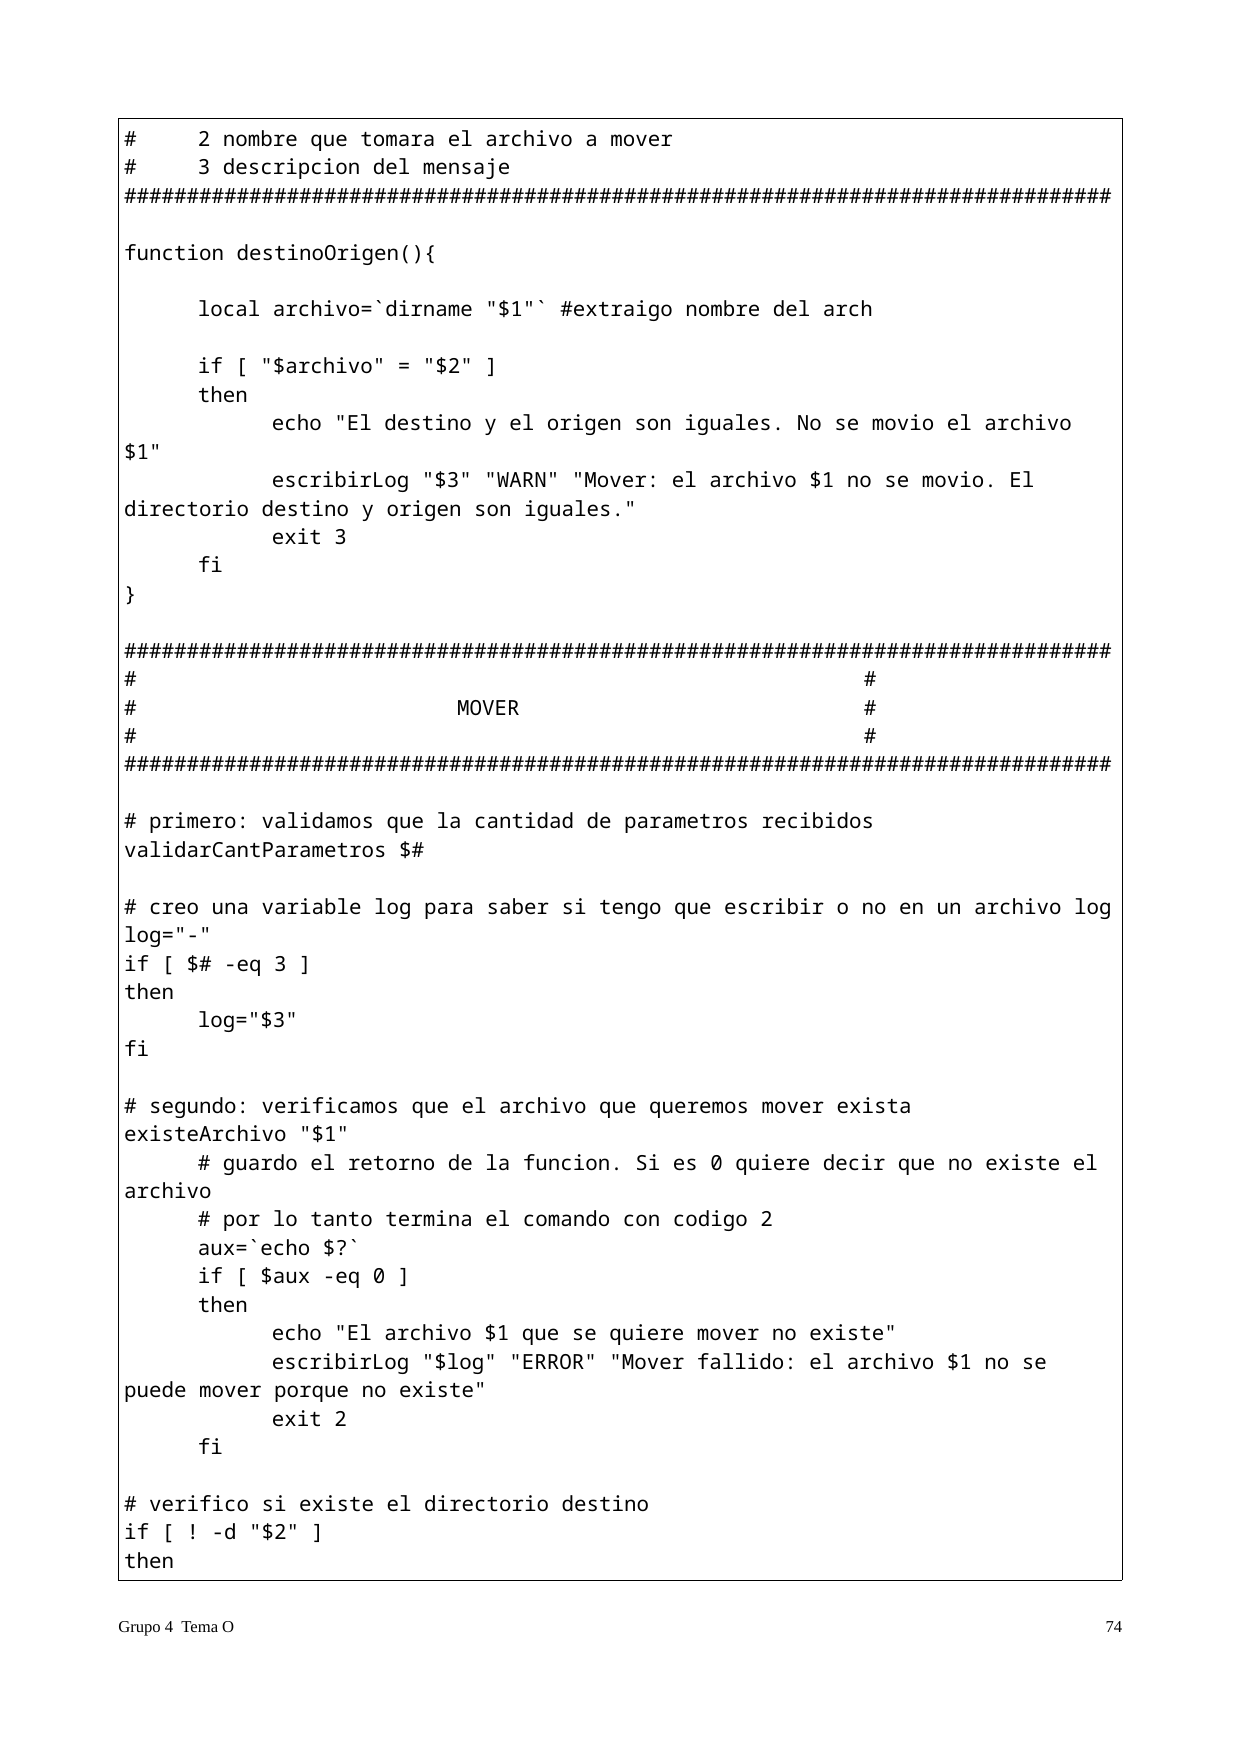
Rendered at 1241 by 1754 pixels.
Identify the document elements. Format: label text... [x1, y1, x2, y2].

table_header # 2 nombre que tomara el archivo a mover # 3 descripcion del mensaje ############################################################################### function destinoOrigen(){ local archivo=`dirname "$1"` #extraigo nombre del arch if [ "$archivo" = "$2" ] then echo "El destino y el origen son iguales. No se movio el archivo $1" escribirLog "$3" "WARN" "Mover: el archivo $1 no se movio. El directorio destino y origen son iguales." exit 3 fi } ############################################################################### # # # MOVER # # # ############################################################################### # primero: validamos que la cantidad de parametros recibidos validarCantParametros $# # creo una variable log para saber si tengo que escribir o no en un archivo log log="-" if [ $# -eq 3 ] then log="$3" fi # segundo: verificamos que el archivo que queremos mover exista existeArchivo "$1" # guardo el retorno de la funcion. Si es 0 quiere decir que no existe el archivo # por lo tanto termina el comando con codigo 2 aux=`echo $?` if [ $aux -eq 0 ] then echo "El archivo $1 que se quiere mover no existe" escribirLog "$log" "ERROR" "Mover fallido: el archivo $1 no se puede mover porque no existe" exit 2 fi # verifico si existe el directorio destino if [ ! -d "$2" ] then [119, 119, 1122, 1580]
